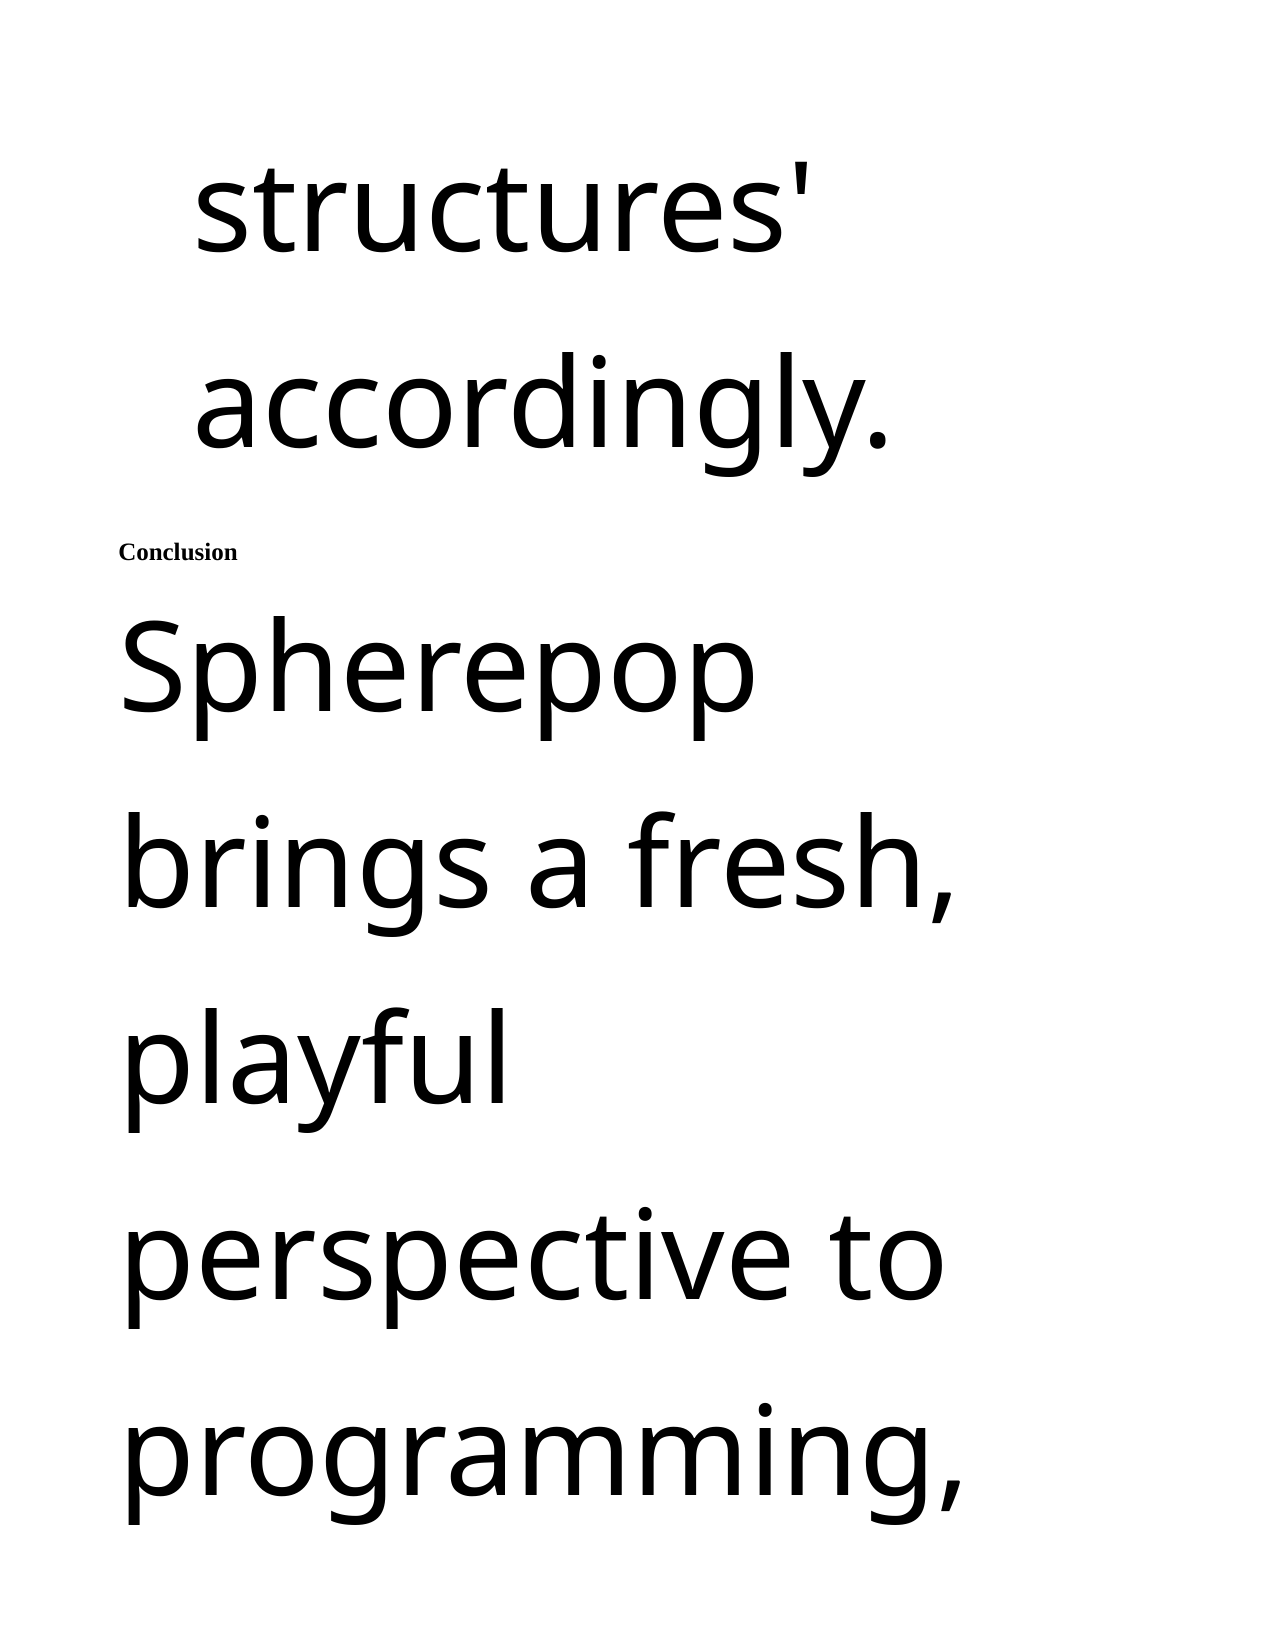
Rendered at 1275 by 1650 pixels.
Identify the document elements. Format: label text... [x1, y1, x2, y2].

text Spherepop brings a fresh, playful perspective to programming, [118, 578, 1157, 1532]
subtitle Conclusion [118, 537, 1157, 566]
list structures' accordingly. [162, 118, 1157, 484]
